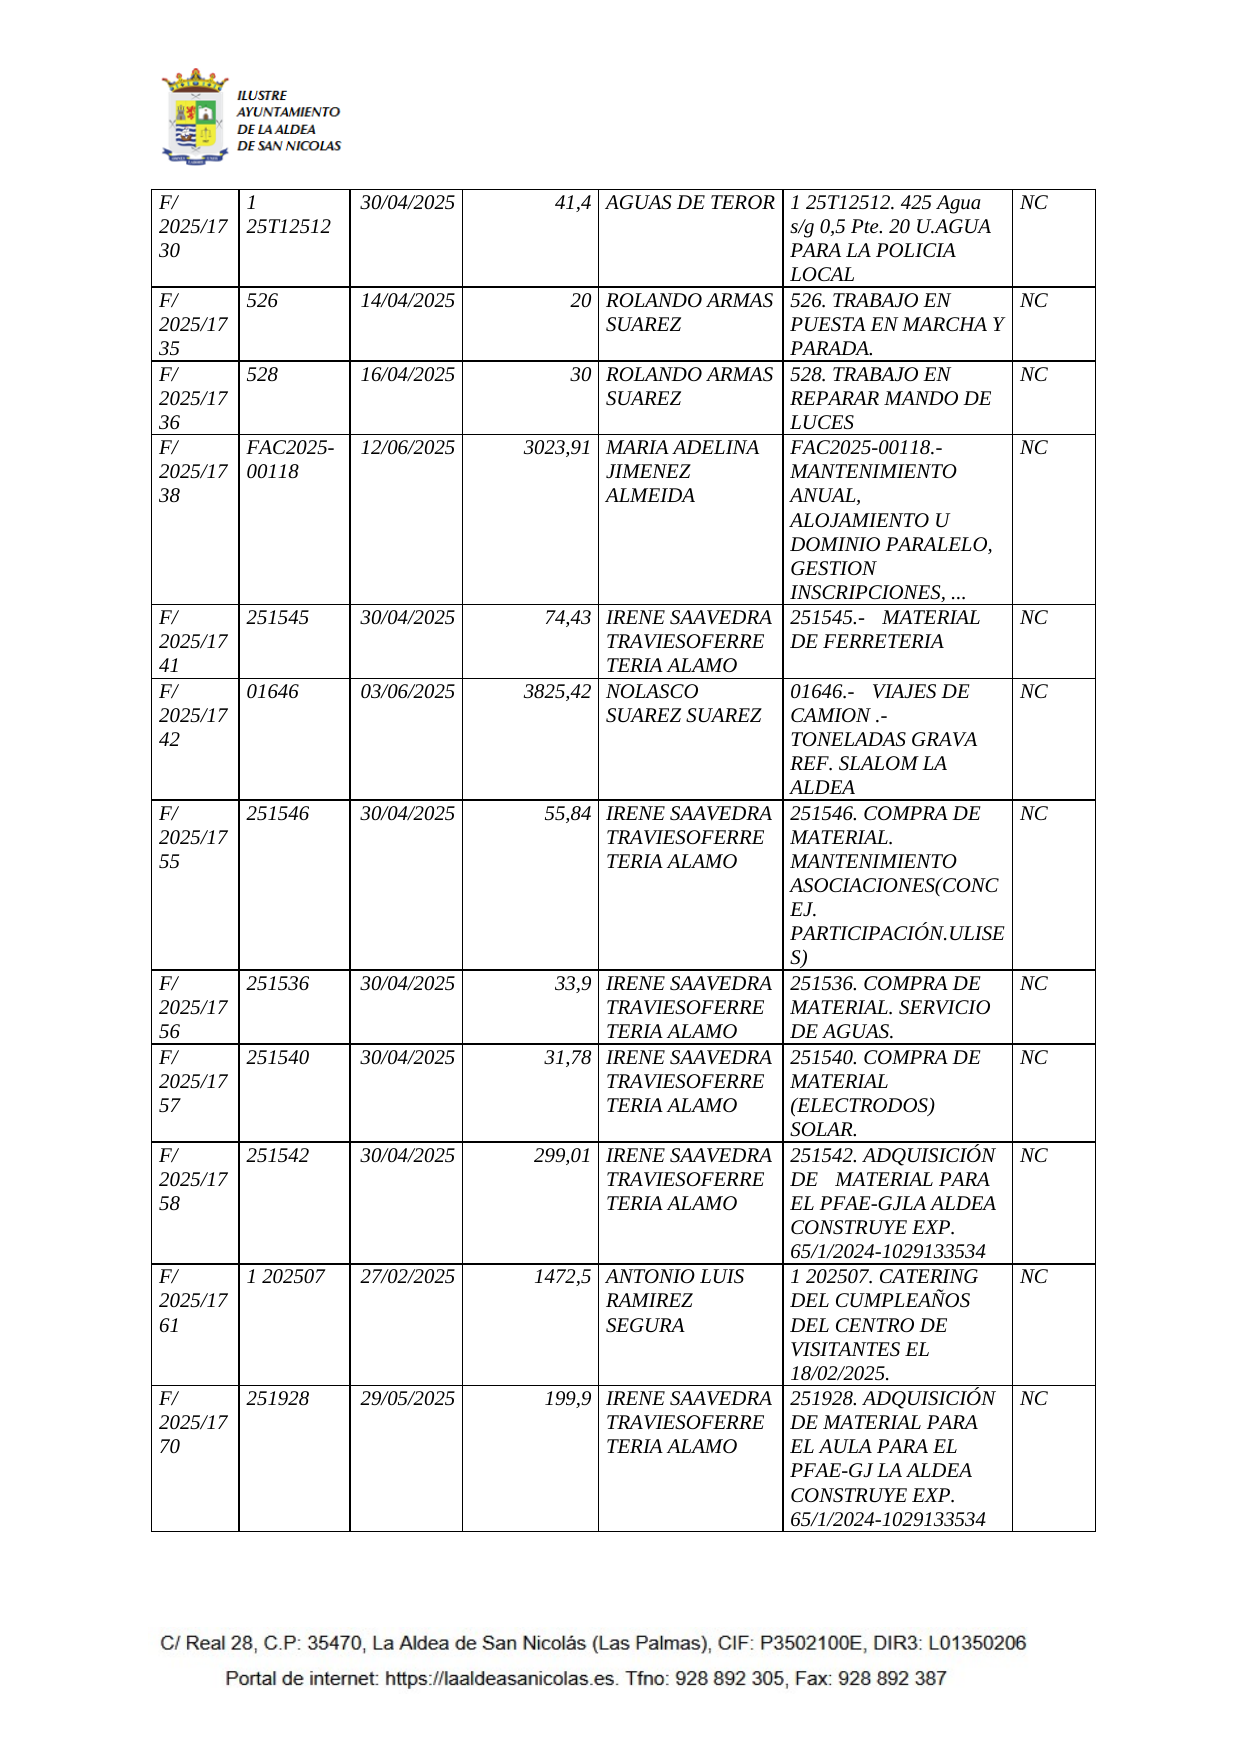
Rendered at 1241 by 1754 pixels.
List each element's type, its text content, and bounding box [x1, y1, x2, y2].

table_cell 526. TRABAJO EN PUESTA EN MARCHA Y PARADA. [784, 288, 1012, 360]
table_cell 251545 [240, 605, 349, 677]
table_cell 03/06/2025 [351, 679, 462, 799]
picture [148, 60, 357, 173]
table_cell IRENE SAAVEDRA TRAVIESOFERRETERIA ALAMO [599, 1045, 782, 1141]
table_cell 251540. COMPRA DE MATERIAL (ELECTRODOS) SOLAR. [784, 1045, 1012, 1141]
table_cell 299,01 [463, 1143, 598, 1263]
table_cell 528. TRABAJO EN REPARAR MANDO DE LUCES [784, 362, 1012, 434]
table_cell 55,84 [463, 801, 598, 969]
table_cell 30/04/2025 [351, 190, 462, 286]
table_cell 29/05/2025 [351, 1386, 462, 1531]
table_cell 199,9 [463, 1386, 598, 1531]
table_cell NC [1013, 971, 1095, 1043]
table_cell NC [1013, 1265, 1095, 1385]
table_cell NC [1013, 1045, 1095, 1141]
table_cell F/2025/1738 [152, 435, 238, 604]
table_cell ROLANDO ARMAS SUAREZ [599, 288, 782, 360]
table_cell 251546 [240, 801, 349, 969]
table_cell IRENE SAAVEDRA TRAVIESOFERRETERIA ALAMO [599, 1386, 782, 1531]
table_cell 1472,5 [463, 1265, 598, 1385]
table_cell 3825,42 [463, 679, 598, 799]
table_cell NOLASCO SUAREZ SUAREZ [599, 679, 782, 799]
table_cell 251928 [240, 1386, 349, 1531]
table_cell IRENE SAAVEDRA TRAVIESOFERRETERIA ALAMO [599, 971, 782, 1043]
table_cell F/2025/1756 [152, 971, 238, 1043]
table_cell 251542. ADQUISICIÓN DE MATERIAL PARA EL PFAE-GJLA ALDEA CONSTRUYE EXP. 65/1/2024-1029133534 [784, 1143, 1012, 1263]
table_cell NC [1013, 1386, 1095, 1531]
table_cell F/2025/1761 [152, 1265, 238, 1385]
table_cell 251545.- MATERIAL DE FERRETERIA [784, 605, 1012, 677]
table_cell NC [1013, 679, 1095, 799]
table_cell NC [1013, 288, 1095, 360]
table_cell F/2025/1730 [152, 190, 238, 286]
table_cell 251542 [240, 1143, 349, 1263]
table_cell F/2025/1742 [152, 679, 238, 799]
table_cell IRENE SAAVEDRA TRAVIESOFERRETERIA ALAMO [599, 605, 782, 677]
table_cell NC [1013, 605, 1095, 677]
table_cell FAC2025-00118.- MANTENIMIENTO ANUAL, ALOJAMIENTO U DOMINIO PARALELO, GESTION INSCRIPCIONES, ... [784, 435, 1012, 604]
table_cell F/2025/1736 [152, 362, 238, 434]
table_cell 01646 [240, 679, 349, 799]
table_cell MARIA ADELINA JIMENEZ ALMEIDA [599, 435, 782, 604]
table_cell 251540 [240, 1045, 349, 1141]
table_cell F/2025/1741 [152, 605, 238, 677]
table_cell 251546. COMPRA DE MATERIAL. MANTENIMIENTO ASOCIACIONES(CONCEJ. PARTICIPACIÓN.ULISES) [784, 801, 1012, 969]
table_cell 41,4 [463, 190, 598, 286]
table_cell NC [1013, 435, 1095, 604]
table_cell NC [1013, 190, 1095, 286]
table_cell NC [1013, 362, 1095, 434]
table_cell 30/04/2025 [351, 1045, 462, 1141]
table_cell FAC2025-00118 [240, 435, 349, 604]
table_cell 1 25T12512. 425 Agua s/g 0,5 Pte. 20 U.AGUA PARA LA POLICIA LOCAL [784, 190, 1012, 286]
table_cell NC [1013, 801, 1095, 969]
table_cell 27/02/2025 [351, 1265, 462, 1385]
table_cell 30/04/2025 [351, 801, 462, 969]
table_cell F/2025/1770 [152, 1386, 238, 1531]
table_cell 30 [463, 362, 598, 434]
table_cell 30/04/2025 [351, 1143, 462, 1263]
table_cell 1 202507 [240, 1265, 349, 1385]
table_cell 3023,91 [463, 435, 598, 604]
table_cell 01646.- VIAJES DE CAMION .- TONELADAS GRAVA REF. SLALOM LA ALDEA [784, 679, 1012, 799]
table_cell 16/04/2025 [351, 362, 462, 434]
table_cell 74,43 [463, 605, 598, 677]
table_cell 12/06/2025 [351, 435, 462, 604]
table_cell 528 [240, 362, 349, 434]
table_cell 251536 [240, 971, 349, 1043]
table_cell F/2025/1758 [152, 1143, 238, 1263]
table_cell 1 202507. CATERING DEL CUMPLEAÑOS DEL CENTRO DE VISITANTES EL 18/02/2025. [784, 1265, 1012, 1385]
table_cell F/2025/1755 [152, 801, 238, 969]
table_cell IRENE SAAVEDRA TRAVIESOFERRETERIA ALAMO [599, 801, 782, 969]
table_cell AGUAS DE TEROR [599, 190, 782, 286]
table_cell NC [1013, 1143, 1095, 1263]
table_cell 1 25T12512 [240, 190, 349, 286]
table_cell 20 [463, 288, 598, 360]
table_cell 30/04/2025 [351, 605, 462, 677]
table_cell 14/04/2025 [351, 288, 462, 360]
table_cell F/2025/1757 [152, 1045, 238, 1141]
table_cell 31,78 [463, 1045, 598, 1141]
table_cell 251928. ADQUISICIÓN DE MATERIAL PARA EL AULA PARA EL PFAE-GJ LA ALDEA CONSTRUYE EXP. 65/1/2024-1029133534 [784, 1386, 1012, 1531]
table_cell 30/04/2025 [351, 971, 462, 1043]
table_cell 33,9 [463, 971, 598, 1043]
table_cell 526 [240, 288, 349, 360]
table_cell ROLANDO ARMAS SUAREZ [599, 362, 782, 434]
table_cell F/2025/1735 [152, 288, 238, 360]
picture [149, 1627, 1034, 1694]
table_cell IRENE SAAVEDRA TRAVIESOFERRETERIA ALAMO [599, 1143, 782, 1263]
table_cell ANTONIO LUIS RAMIREZ SEGURA [599, 1265, 782, 1385]
table_cell 251536. COMPRA DE MATERIAL. SERVICIO DE AGUAS. [784, 971, 1012, 1043]
